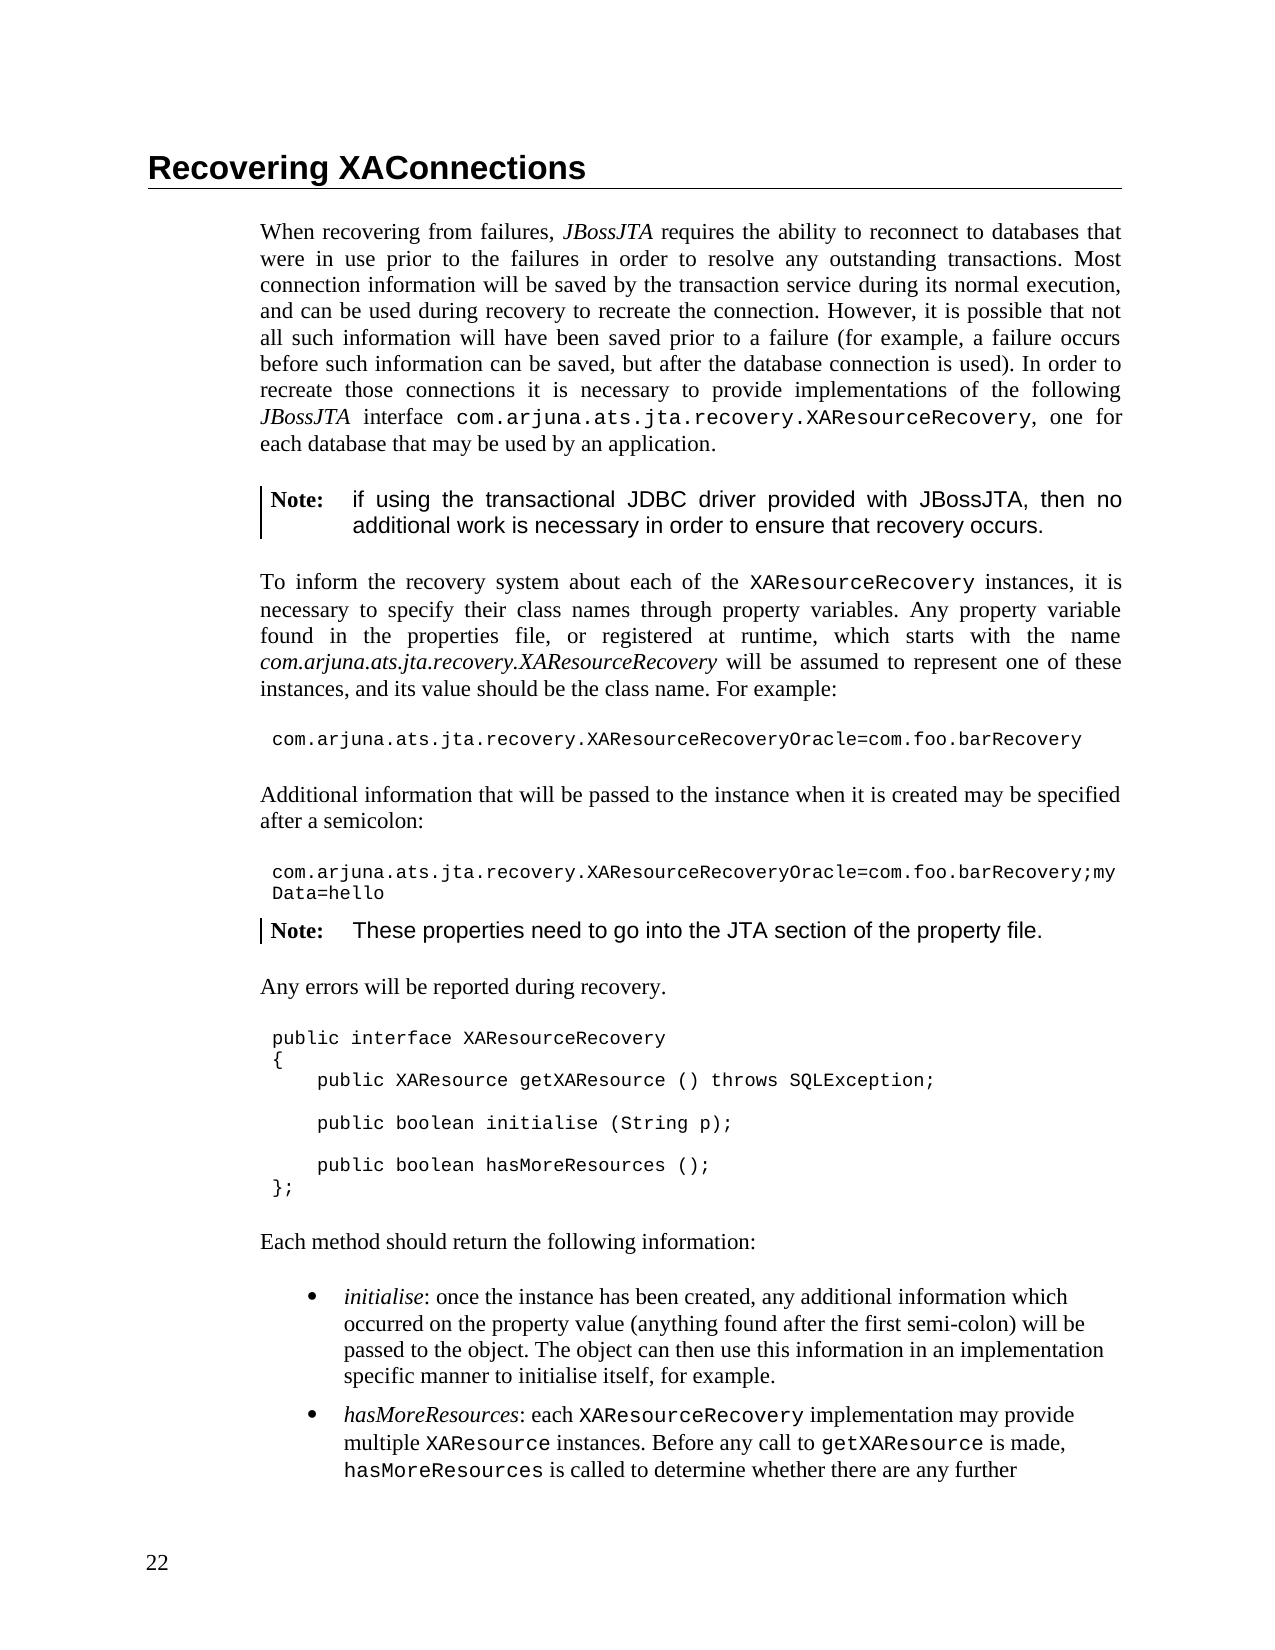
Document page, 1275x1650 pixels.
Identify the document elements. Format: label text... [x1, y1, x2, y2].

text com.arjuna.ats.jta.recovery.XAResourceRecoveryOracle=com.foo.barRecovery [272, 730, 1122, 751]
text Each method should return the following information: [260, 1228, 1122, 1254]
subtitle Recovering XAConnections [148, 148, 1122, 188]
text When recovering from failures, JBossJTA requires the ability to reconnect to databases that were in use prior to the failures in order to resolve any outstanding transactions. Most connection information will be saved by the transaction service during its normal execution, and can be used during recovery to recreate the connection. However, it is possible that not all such information will have been saved prior to a failure (for example, a failure occurs before such information can be saved, but after the database connection is used). In order to recreate those connections it is necessary to provide implementations of the following JBossJTA interface com.arjuna.ats.jta.recovery.XAResourceRecovery, one for each database that may be used by an application. [260, 218, 1122, 457]
text com.arjuna.ats.jta.recovery.XAResourceRecoveryOracle=com.foo.barRecovery;myData=hello [272, 862, 1122, 905]
list initialise: once the instance has been created, any additional information which occurred on the property value (anything found after the first semi-colon) will be passed to the object. The object can then use this information in an implementation specific manner to initialise itself, for example. [308, 1283, 1122, 1389]
text To inform the recovery system about each of the XAResourceRecovery instances, it is necessary to specify their class names through property variables. Any property variable found in the properties file, or registered at runtime, which starts with the name com.arjuna.ats.jta.recovery.XAResourceRecovery will be assumed to represent one of these instances, and its value should be the class name. For example: [260, 568, 1122, 701]
list hasMoreResources: each XAResourceRecovery implementation may provide multiple XAResource instances. Before any call to getXAResource is made, hasMoreResources is called to determine whether there are any further [308, 1401, 1122, 1484]
text Any errors will be reported during recovery. [260, 973, 1122, 999]
list if using the transactional JDBC driver provided with JBossJTA, then no additional work is necessary in order to ensure that recovery occurs. [262, 486, 1122, 539]
list These properties need to go into the JTA section of the property file. [260, 917, 1122, 944]
text public interface XAResourceRecovery { public XAResource getXAResource () throws SQLException; public boolean initialise (String p); public boolean hasMoreResources (); }; [272, 1029, 1122, 1199]
text Additional information that will be passed to the instance when it is created may be specified after a semicolon: [260, 781, 1122, 833]
